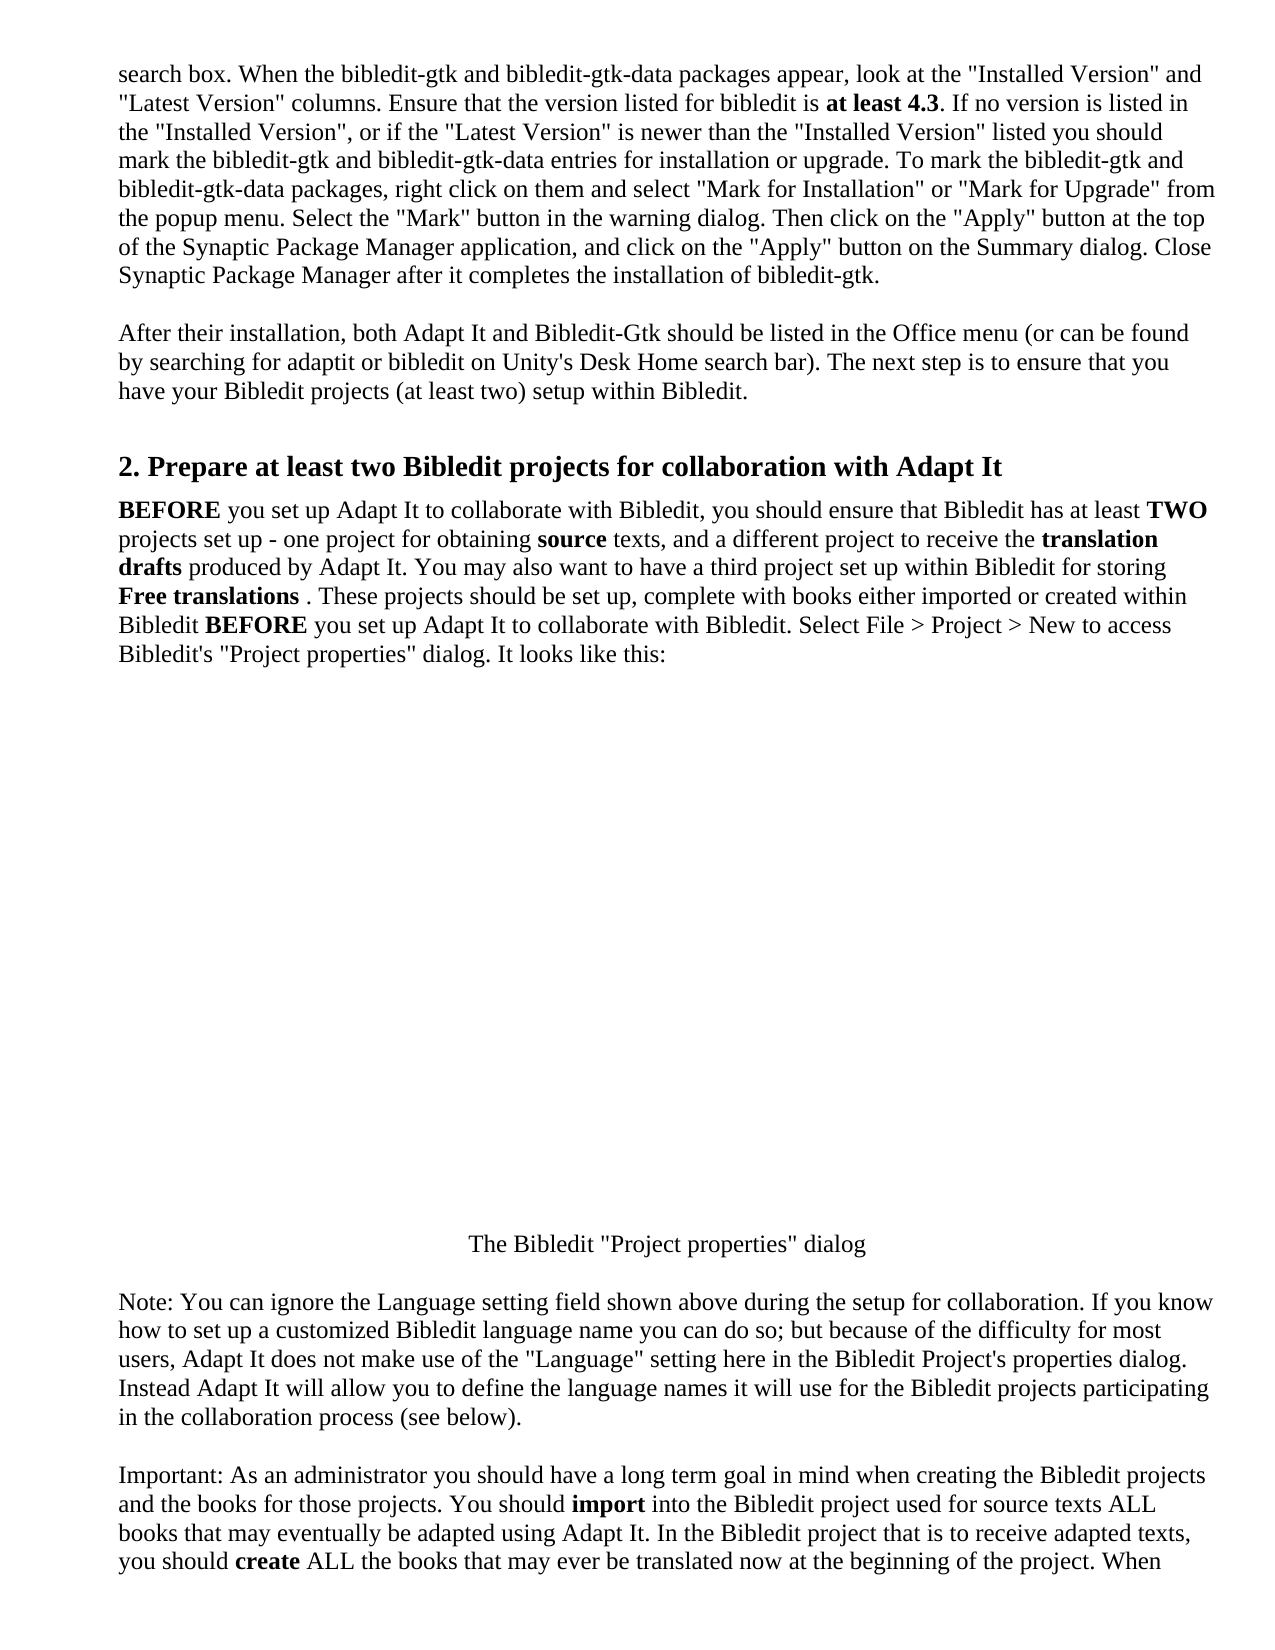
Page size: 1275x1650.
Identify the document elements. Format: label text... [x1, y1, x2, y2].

text After their installation, both Adapt It and Bibledit-Gtk should be listed in the Office menu (or can be found by searching for adaptit or bibledit on Unity's Desk Home search bar). The next step is to ensure that you have your Bibledit projects (at least two) setup within Bibledit. [118, 318, 1216, 405]
subtitle 2. Prepare at least two Bibledit projects for collaboration with Adapt It [118, 449, 1216, 482]
table_header [345, 697, 989, 1229]
text search box. When the bibledit-gtk and bibledit-gtk-data packages appear, look at the "Installed Version" and "Latest Version" columns. Ensure that the version listed for bibledit is at least 4.3. If no version is listed in the "Installed Version", or if the "Latest Version" is newer than the "Installed Version" listed you should mark the bibledit-gtk and bibledit-gtk-data entries for installation or upgrade. To mark the bibledit-gtk and bibledit-gtk-data packages, right click on them and select "Mark for Installation" or "Mark for Upgrade" from the popup menu. Select the "Mark" button in the warning dialog. Then click on the "Apply" button at the top of the Synaptic Package Manager application, and click on the "Apply" button on the Summary dialog. Close Synaptic Package Manager after it completes the installation of bibledit-gtk. [118, 59, 1216, 289]
text Note: You can ignore the Language setting field shown above during the setup for collaboration. If you know how to set up a customized Bibledit language name you can do so; but because of the difficulty for most users, Adapt It does not make use of the "Language" setting here in the Bibledit Project's properties dialog. Instead Adapt It will allow you to define the language names it will use for the Bibledit projects participating in the collaboration process (see below). [118, 1287, 1216, 1431]
text Important: As an administrator you should have a long term goal in mind when creating the Bibledit projects and the books for those projects. You should import into the Bibledit project used for source texts ALL books that may eventually be adapted using Adapt It. In the Bibledit project that is to receive adapted texts, you should create ALL the books that may ever be translated now at the beginning of the project. When [118, 1460, 1216, 1575]
table_cell The Bibledit "Project properties" dialog [345, 1229, 989, 1287]
text BEFORE you set up Adapt It to collaborate with Bibledit, you should ensure that Bibledit has at least TWO projects set up - one project for obtaining source texts, and a different project to receive the translation drafts produced by Adapt It. You may also want to have a third project set up within Bibledit for storing Free translations . These projects should be set up, complete with books either imported or created within Bibledit BEFORE you set up Adapt It to collaborate with Bibledit. Select File > Project > New to access Bibledit's "Project properties" dialog. It looks like this: [118, 495, 1216, 667]
